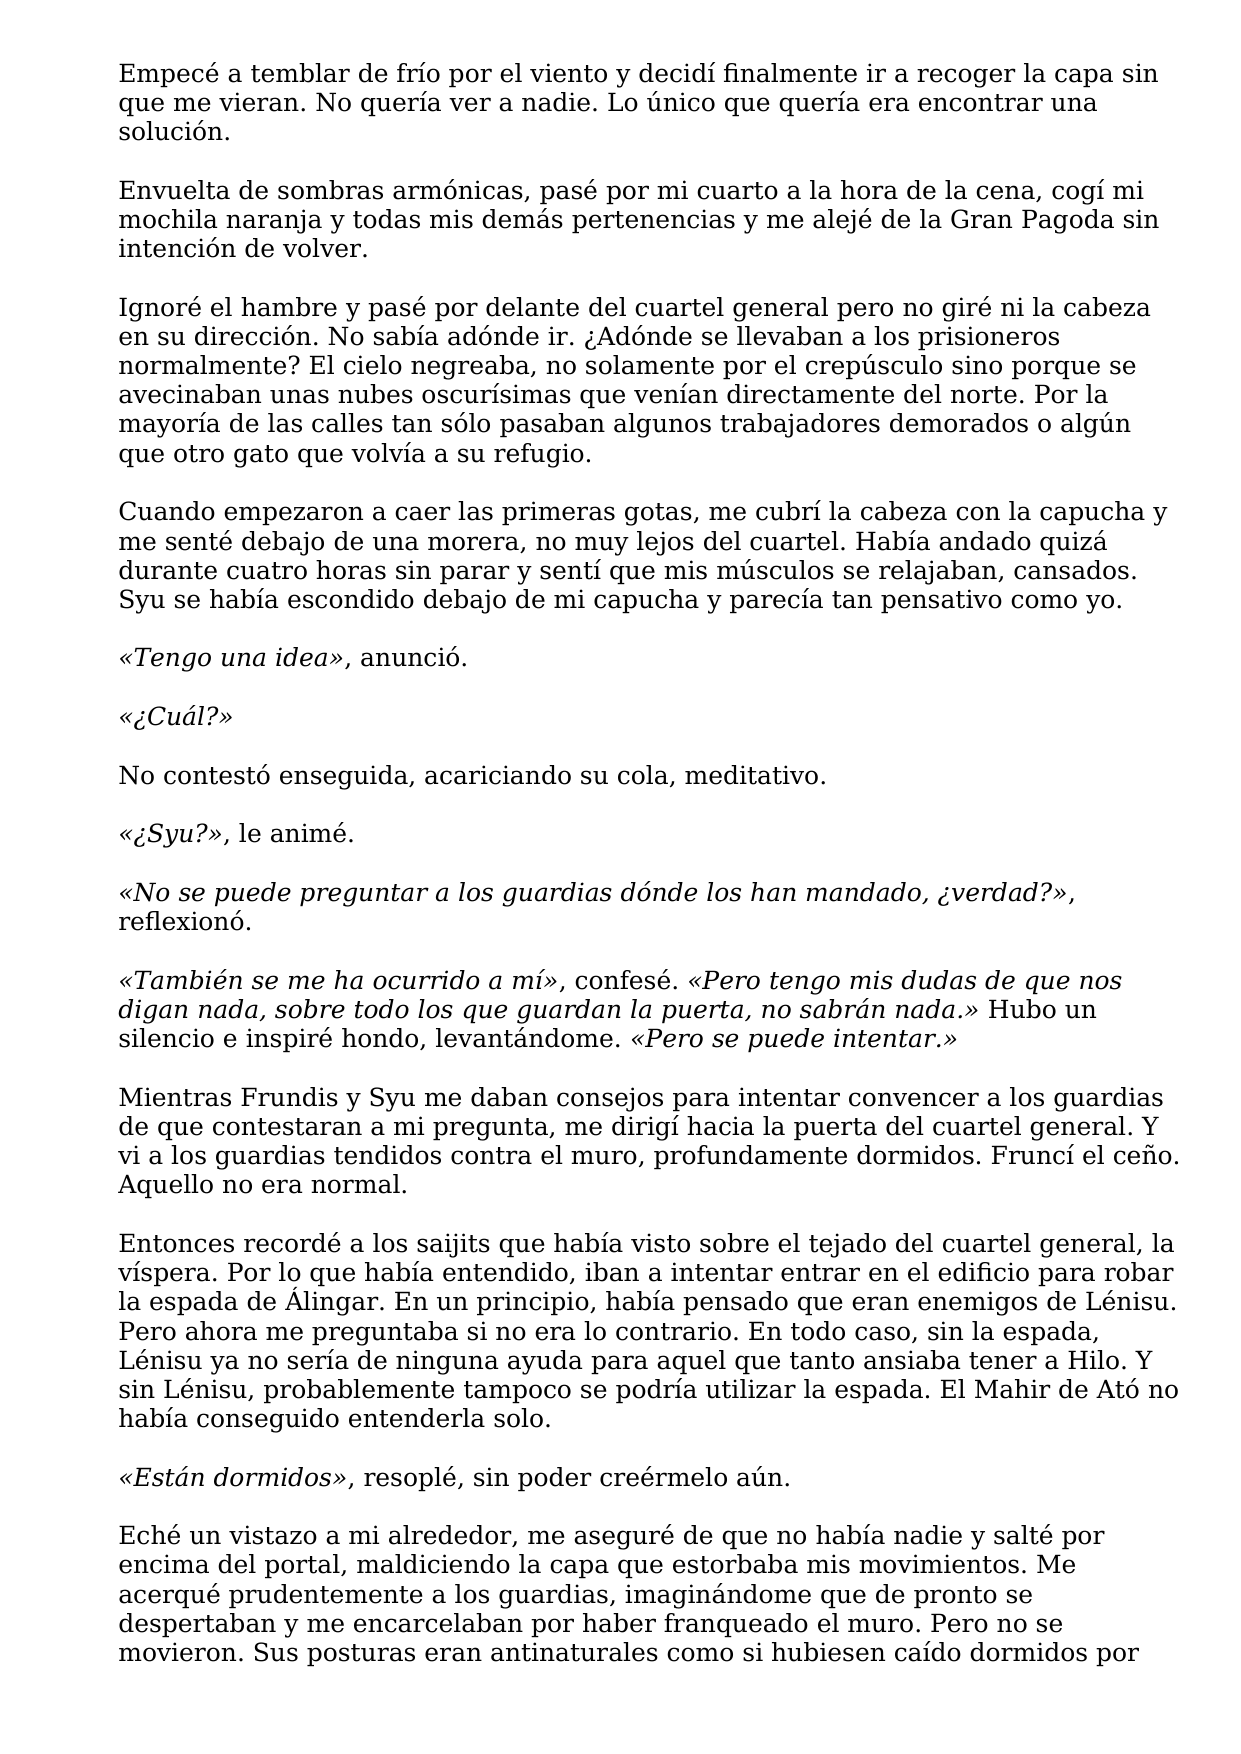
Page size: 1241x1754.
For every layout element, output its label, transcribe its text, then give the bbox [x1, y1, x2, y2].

text «No se puede preguntar a los guardias dónde los han mandado, ¿verdad?», reflexionó. [118, 878, 1181, 937]
text Eché un vistazo a mi alrededor, me aseguré de que no había nadie y salté por encima del portal, maldiciendo la capa que estorbaba mis movimientos. Me acerqué prudentemente a los guardias, imaginándome que de pronto se despertaban y me encarcelaban por haber franqueado el muro. Pero no se movieron. Sus posturas eran antinaturales como si hubiesen caído dormidos por [118, 1521, 1181, 1667]
text Cuando empezaron a caer las primeras gotas, me cubrí la cabeza con la capucha y me senté debajo de una morera, no muy lejos del cuartel. Había andado quizá durante cuatro horas sin parar y sentí que mis músculos se relajaban, cansados. Syu se había escondido debajo de mi capucha y parecía tan pensativo como yo. [118, 497, 1181, 614]
text «Están dormidos», resoplé, sin poder creérmelo aún. [118, 1463, 1181, 1492]
text Empecé a temblar de frío por el viento y decidí finalmente ir a recoger la capa sin que me vieran. No quería ver a nadie. Lo único que quería era encontrar una solución. [118, 59, 1181, 147]
text «También se me ha ocurrido a mí», confesé. «Pero tengo mis dudas de que nos digan nada, sobre todo los que guardan la puerta, no sabrán nada.» Hubo un silencio e inspiré hondo, levantándome. «Pero se puede intentar.» [118, 966, 1181, 1053]
text «¿Cuál?» [118, 702, 1181, 731]
text No contestó enseguida, acariciando su cola, meditativo. [118, 761, 1181, 790]
text Mientras Frundis y Syu me daban consejos para intentar convencer a los guardias de que contestaran a mi pregunta, me dirigí hacia la puerta del cuartel general. Y vi a los guardias tendidos contra el muro, profundamente dormidos. Fruncí el ceño. Aquello no era normal. [118, 1083, 1181, 1200]
text «¿Syu?», le animé. [118, 819, 1181, 849]
text Ignoré el hambre y pasé por delante del cuartel general pero no giré ni la cabeza en su dirección. No sabía adónde ir. ¿Adónde se llevaban a los prisioneros normalmente? El cielo negreaba, no solamente por el crepúsculo sino porque se avecinaban unas nubes oscurísimas que venían directamente del norte. Por la mayoría de las calles tan sólo pasaban algunos trabajadores demorados o algún que otro gato que volvía a su refugio. [118, 293, 1181, 468]
text Envuelta de sombras armónicas, pasé por mi cuarto a la hora de la cena, cogí mi mochila naranja y todas mis demás pertenencias y me alejé de la Gran Pagoda sin intención de volver. [118, 176, 1181, 263]
text Entonces recordé a los saijits que había visto sobre el tejado del cuartel general, la víspera. Por lo que había entendido, iban a intentar entrar en el edificio para robar la espada de Álingar. En un principio, había pensado que eran enemigos de Lénisu. Pero ahora me preguntaba si no era lo contrario. En todo caso, sin la espada, Lénisu ya no sería de ninguna ayuda para aquel que tanto ansiaba tener a Hilo. Y sin Lénisu, probablemente tampoco se podría utilizar la espada. El Mahir de Ató no había conseguido entenderla solo. [118, 1229, 1181, 1433]
text «Tengo una idea», anunció. [118, 644, 1181, 673]
